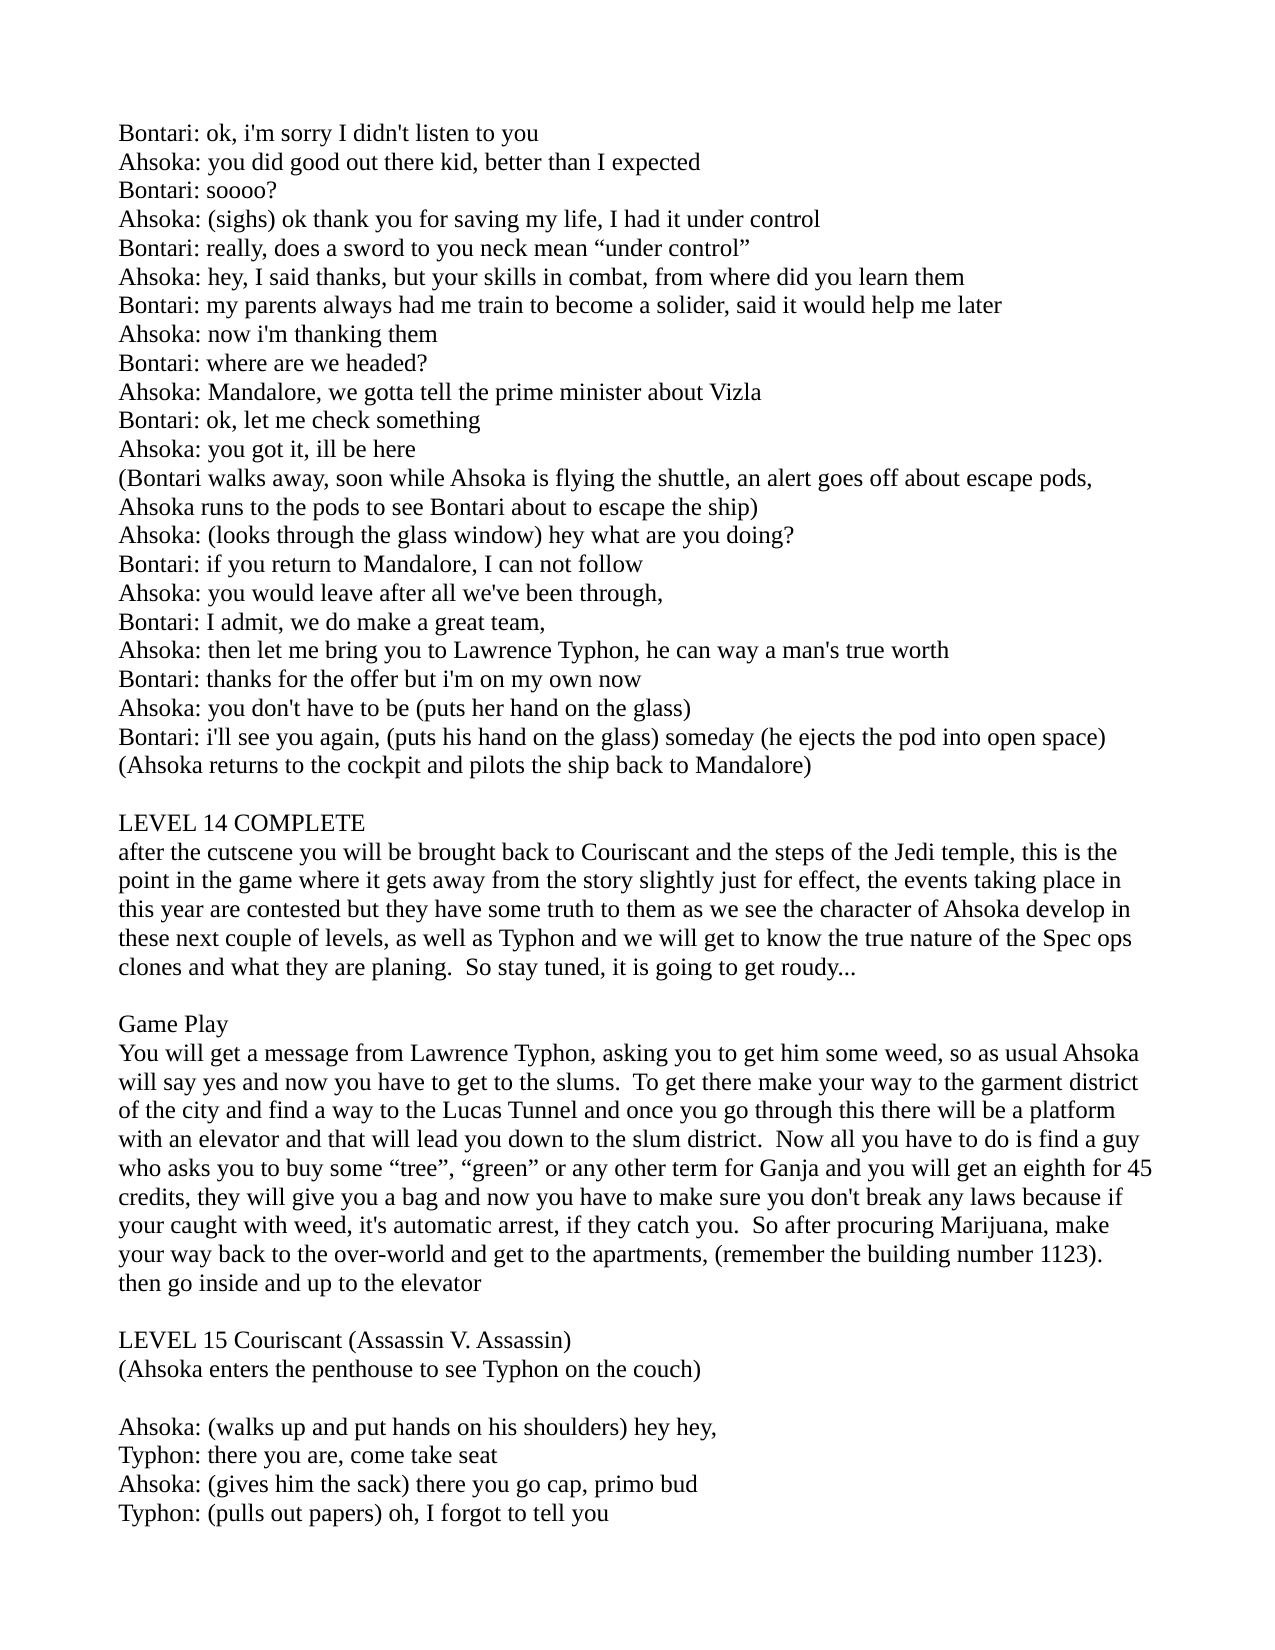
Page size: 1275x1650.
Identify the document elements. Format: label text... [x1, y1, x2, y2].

text (Bontari walks away, soon while Ahsoka is flying the shuttle, an alert goes off about escape pods, Ahsoka runs to the pods to see Bontari about to escape the ship) [118, 463, 1157, 521]
text You will get a message from Lawrence Typhon, asking you to get him some weed, so as usual Ahsoka will say yes and now you have to get to the slums. To get there make your way to the garment district of the city and find a way to the Lucas Tunnel and once you go through this there will be a platform with an elevator and that will lead you down to the slum district. Now all you have to do is find a guy who asks you to buy some “tree”, “green” or any other term for Ganja and you will get an eighth for 45 credits, they will give you a bag and now you have to make sure you don't break any laws because if your caught with weed, it's automatic arrest, if they catch you. So after procuring Marijuana, make your way back to the over-world and get to the apartments, (remember the building number 1123). then go inside and up to the elevator [118, 1038, 1157, 1297]
text Ahsoka: (walks up and put hands on his shoulders) hey hey, [118, 1412, 1157, 1441]
text Ahsoka: (sighs) ok thank you for saving my life, I had it under control [118, 204, 1157, 233]
text Bontari: if you return to Mandalore, I can not follow [118, 549, 1157, 578]
text Typhon: (pulls out papers) oh, I forgot to tell you [118, 1498, 1157, 1527]
text Ahsoka: you got it, ill be here [118, 434, 1157, 463]
text Bontari: thanks for the offer but i'm on my own now [118, 664, 1157, 693]
text (Ahsoka returns to the cockpit and pilots the ship back to Mandalore) [118, 751, 1157, 779]
text Bontari: ok, let me check something [118, 406, 1157, 434]
text Typhon: there you are, come take seat [118, 1441, 1157, 1469]
text Ahsoka: you did good out there kid, better than I expected [118, 147, 1157, 176]
text Game Play [118, 1009, 1157, 1038]
text (Ahsoka enters the penthouse to see Typhon on the couch) [118, 1354, 1157, 1383]
text Bontari: my parents always had me train to become a solider, said it would help me later [118, 291, 1157, 319]
text after the cutscene you will be brought back to Couriscant and the steps of the Jedi temple, this is the point in the game where it gets away from the story slightly just for effect, the events taking place in this year are contested but they have some truth to them as we see the character of Ahsoka develop in these next couple of levels, as well as Typhon and we will get to know the true nature of the Spec ops clones and what they are planing. So stay tuned, it is going to get roudy... [118, 837, 1157, 981]
text LEVEL 14 COMPLETE [118, 808, 1157, 837]
text Bontari: i'll see you again, (puts his hand on the glass) someday (he ejects the pod into open space) [118, 722, 1157, 751]
text Ahsoka: Mandalore, we gotta tell the prime minister about Vizla [118, 377, 1157, 406]
text Ahsoka: you don't have to be (puts her hand on the glass) [118, 693, 1157, 722]
text Ahsoka: hey, I said thanks, but your skills in combat, from where did you learn them [118, 262, 1157, 291]
text Ahsoka: you would leave after all we've been through, [118, 578, 1157, 607]
text Bontari: soooo? [118, 176, 1157, 204]
text Ahsoka: then let me bring you to Lawrence Typhon, he can way a man's true worth [118, 636, 1157, 664]
text Bontari: where are we headed? [118, 348, 1157, 377]
text Bontari: really, does a sword to you neck mean “under control” [118, 233, 1157, 262]
text Ahsoka: (gives him the sack) there you go cap, primo bud [118, 1469, 1157, 1498]
text Bontari: ok, i'm sorry I didn't listen to you [118, 118, 1157, 147]
text Ahsoka: (looks through the glass window) hey what are you doing? [118, 521, 1157, 549]
text Ahsoka: now i'm thanking them [118, 319, 1157, 348]
text Bontari: I admit, we do make a great team, [118, 607, 1157, 636]
text LEVEL 15 Couriscant (Assassin V. Assassin) [118, 1326, 1157, 1354]
